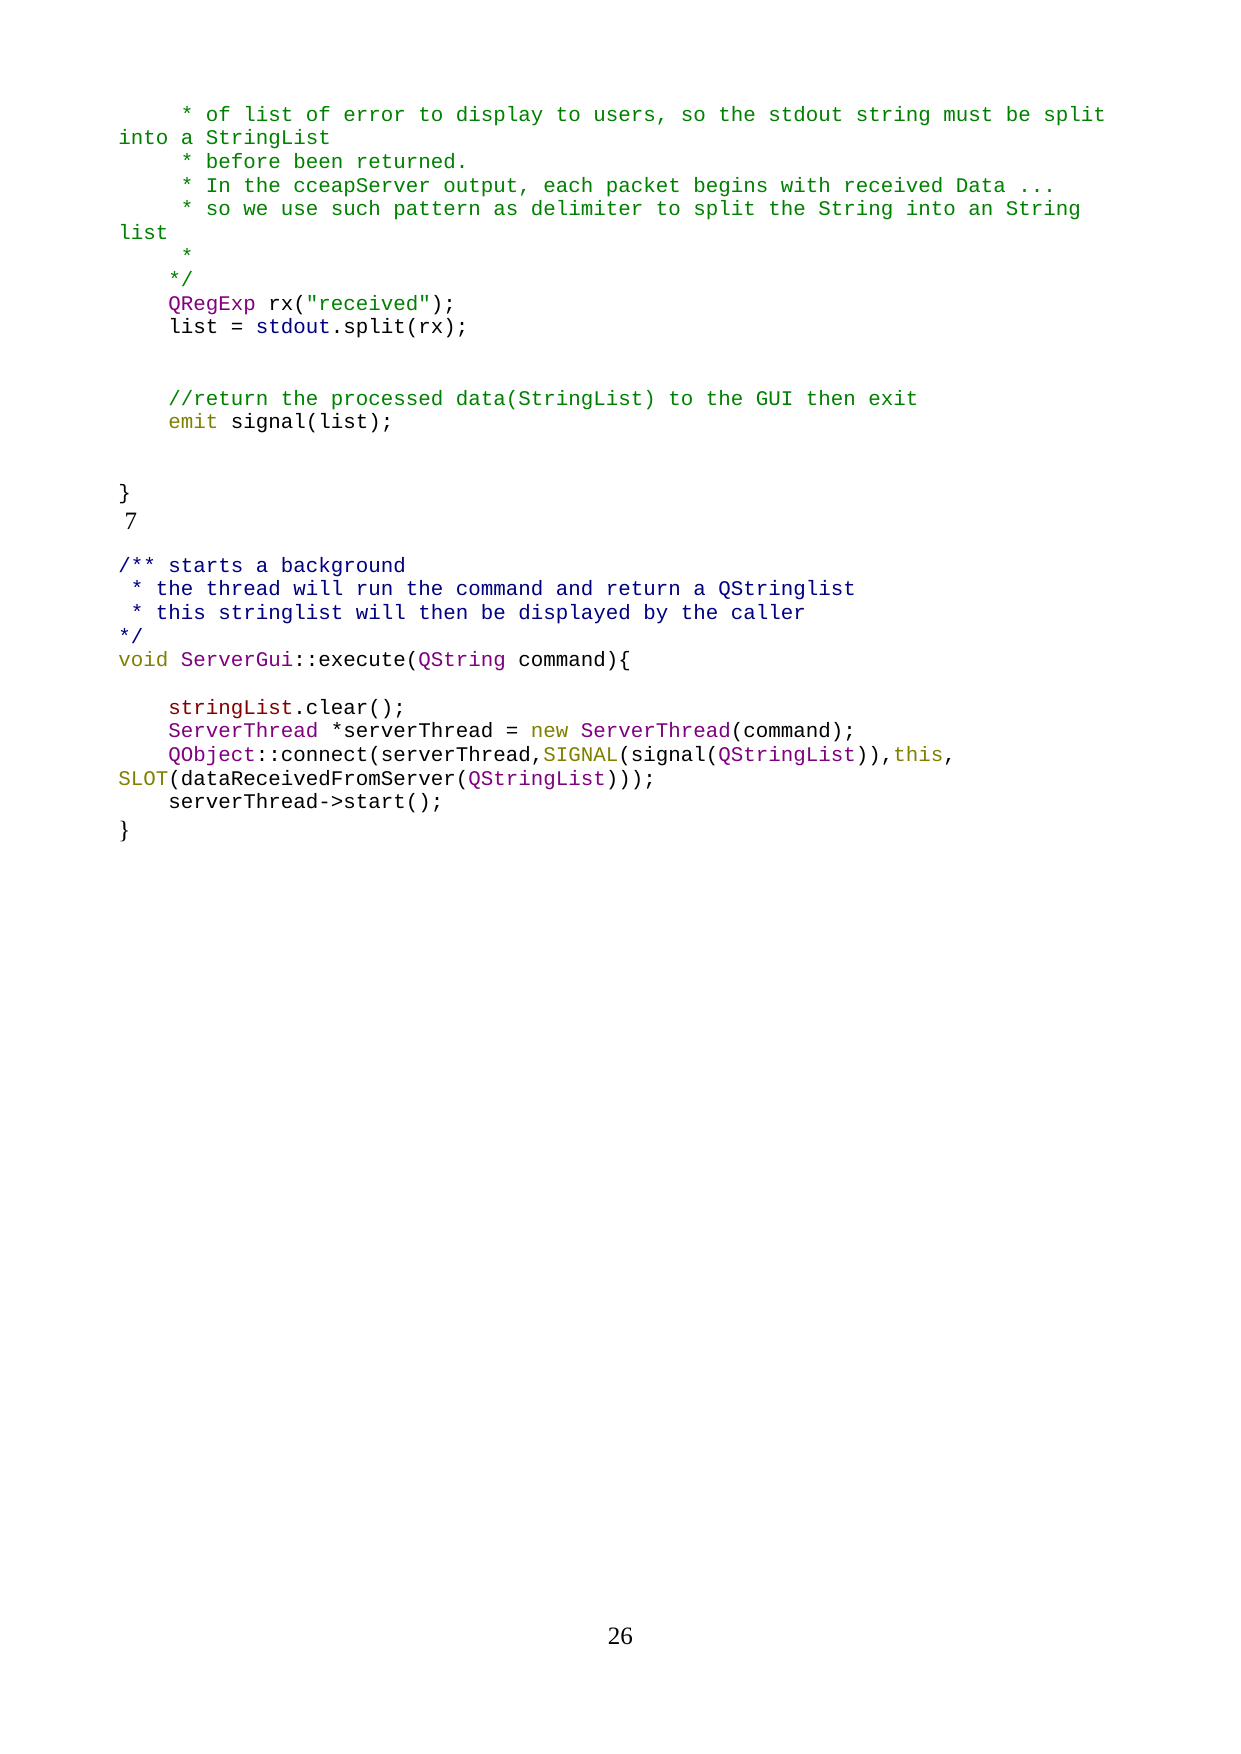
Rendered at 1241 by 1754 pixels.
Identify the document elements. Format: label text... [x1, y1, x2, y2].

text emit signal(list); [118, 411, 1122, 435]
text * so we use such pattern as delimiter to split the String into an String list [118, 198, 1122, 246]
text * of list of error to display to users, so the stdout string must be split into a StringList [118, 104, 1122, 151]
text ServerThread *serverThread = new ServerThread(command); [118, 720, 1122, 744]
text QObject::connect(serverThread,SIGNAL(signal(QStringList)),this, SLOT(dataReceivedFromServer(QStringList))); [118, 744, 1122, 791]
text } [118, 815, 1122, 844]
text stringList.clear(); [118, 697, 1122, 720]
text * this stringlist will then be displayed by the caller [118, 602, 1122, 626]
text QRegExp rx("received"); [118, 293, 1122, 317]
text * [118, 246, 1122, 269]
text /** starts a background [118, 555, 1122, 578]
text * before been returned. [118, 151, 1122, 175]
text list = stdout.split(rx); [118, 317, 1122, 340]
text */ [118, 269, 1122, 293]
text void ServerGui::execute(QString command){ [118, 649, 1122, 673]
text */ [118, 626, 1122, 649]
text } [118, 482, 1122, 506]
text * the thread will run the command and return a QStringlist [118, 578, 1122, 602]
text * In the cceapServer output, each packet begins with received Data ... [118, 175, 1122, 198]
text //return the processed data(StringList) to the GUI then exit [118, 387, 1122, 411]
text serverThread->start(); [118, 791, 1122, 815]
